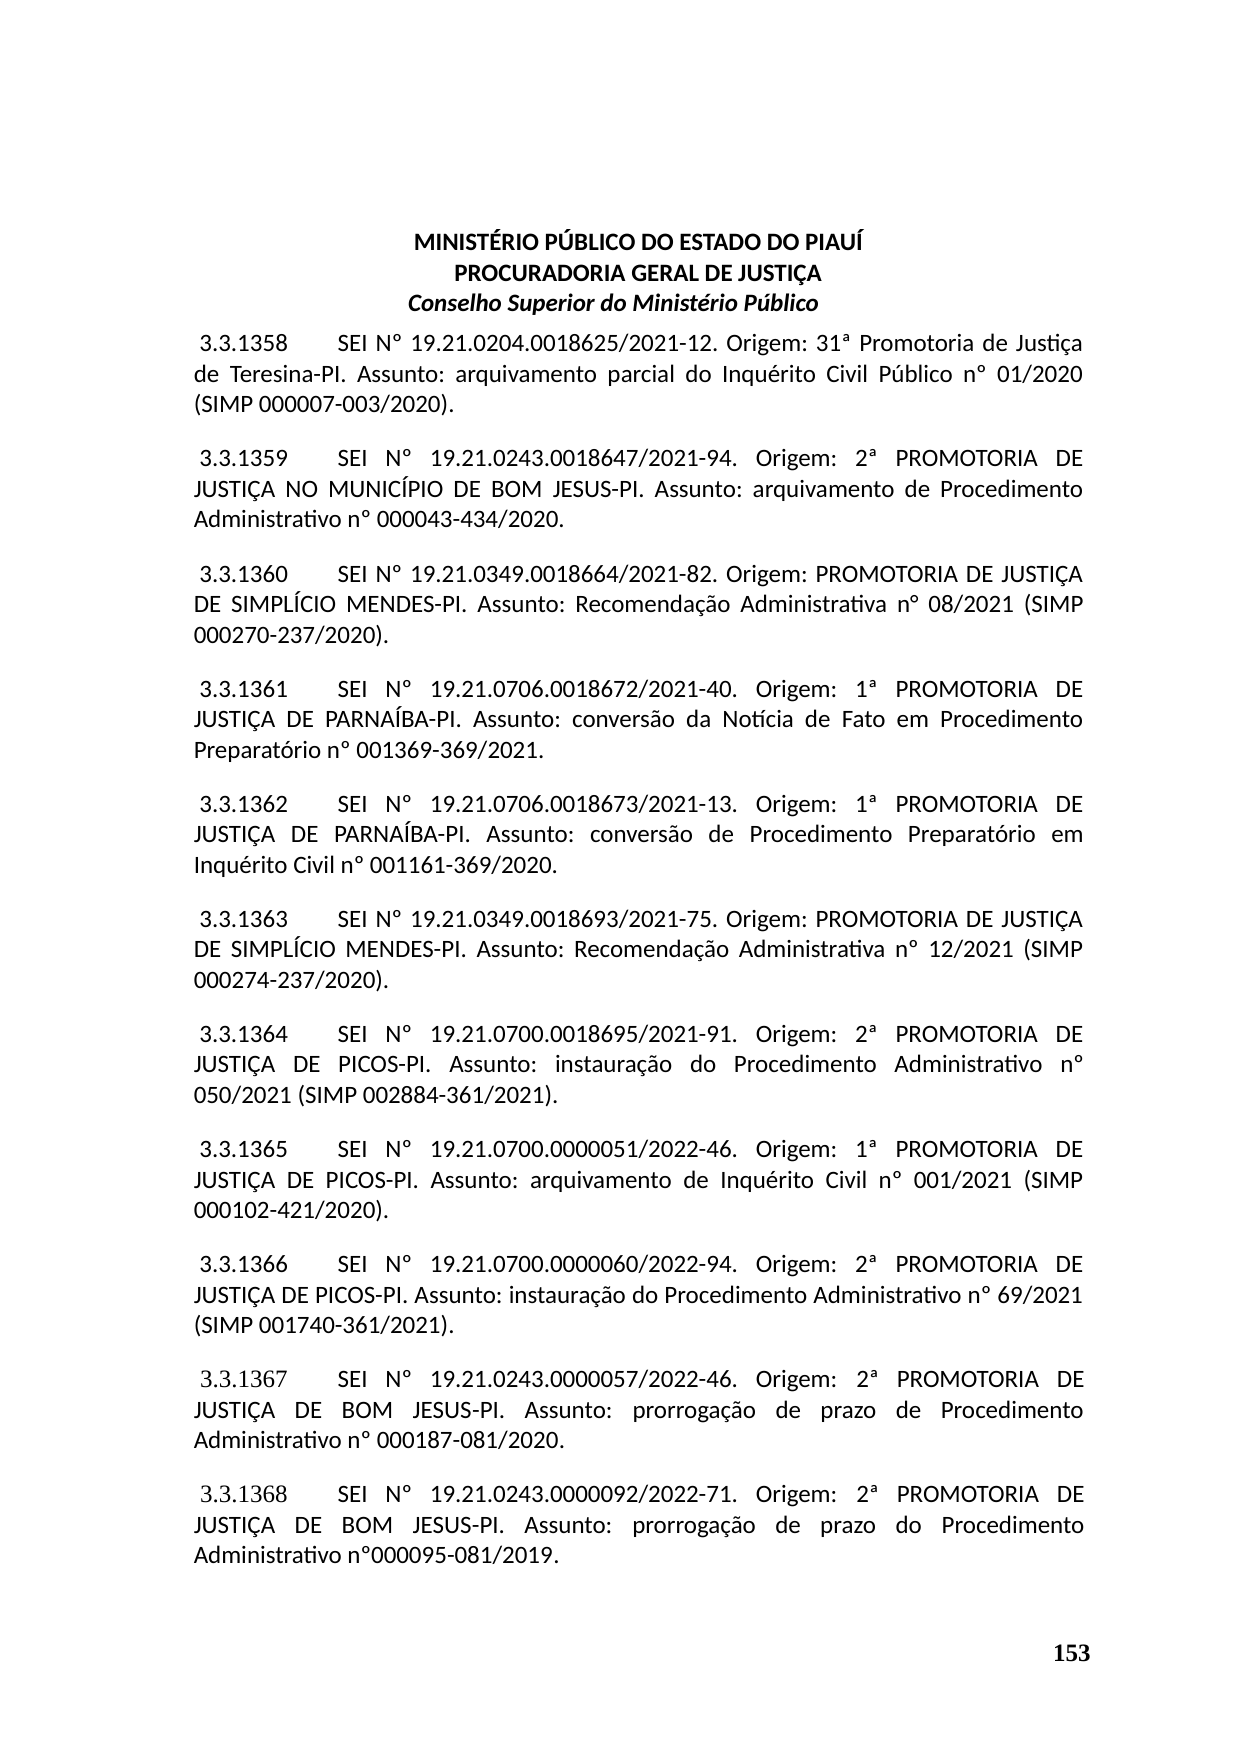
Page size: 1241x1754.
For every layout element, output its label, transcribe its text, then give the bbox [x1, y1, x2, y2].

list SEI Nº 19.21.0349.0018664/2021-82. Origem: PROMOTORIA DE JUSTIÇA DE SIMPLÍCIO MENDES-PI. Assunto: Recomendação Administrativa n° 08/2021 (SIMP 000270-237/2020). [193, 558, 1084, 649]
list SEI Nº 19.21.0700.0018695/2021-91. Origem: 2ª PROMOTORIA DE JUSTIÇA DE PICOS-PI. Assunto: instauração do Procedimento Administrativo nº 050/2021 (SIMP 002884-361/2021). [193, 1018, 1084, 1110]
list SEI Nº 19.21.0700.0000060/2022-94. Origem: 2ª PROMOTORIA DE JUSTIÇA DE PICOS-PI. Assunto: instauração do Procedimento Administrativo nº 69/2021 (SIMP 001740-361/2021). [193, 1248, 1084, 1340]
list SEI Nº 19.21.0706.0018673/2021-13. Origem: 1ª PROMOTORIA DE JUSTIÇA DE PARNAÍBA-PI. Assunto: conversão de Procedimento Preparatório em Inquérito Civil nº 001161-369/2020. [193, 788, 1084, 879]
list SEI Nº 19.21.0243.0000092/2022-71. Origem: 2ª PROMOTORIA DE JUSTIÇA DE BOM JESUS-PI. Assunto: prorrogação de prazo do Procedimento Administrativo nº000095-081/2019. [193, 1478, 1084, 1570]
list SEI Nº 19.21.0349.0018693/2021-75. Origem: PROMOTORIA DE JUSTIÇA DE SIMPLÍCIO MENDES-PI. Assunto: Recomendação Administrativa nº 12/2021 (SIMP 000274-237/2020). [193, 903, 1084, 994]
list SEI Nº 19.21.0700.0000051/2022-46. Origem: 1ª PROMOTORIA DE JUSTIÇA DE PICOS-PI. Assunto: arquivamento de Inquérito Civil nº 001/2021 (SIMP 000102-421/2020). [193, 1133, 1084, 1225]
list SEI Nº 19.21.0243.0018647/2021-94. Origem: 2ª PROMOTORIA DE JUSTIÇA NO MUNICÍPIO DE BOM JESUS-PI. Assunto: arquivamento de Procedimento Administrativo nº 000043-434/2020. [193, 443, 1084, 534]
list SEI Nº 19.21.0706.0018672/2021-40. Origem: 1ª PROMOTORIA DE JUSTIÇA DE PARNAÍBA-PI. Assunto: conversão da Notícia de Fato em Procedimento Preparatório nº 001369-369/2021. [193, 673, 1084, 764]
list SEI Nº 19.21.0243.0000057/2022-46. Origem: 2ª PROMOTORIA DE JUSTIÇA DE BOM JESUS-PI. Assunto: prorrogação de prazo de Procedimento Administrativo nº 000187-081/2020. [193, 1363, 1084, 1455]
list SEI Nº 19.21.0204.0018625/2021-12. Origem: 31ª Promotoria de Justiça de Teresina-PI. Assunto: arquivamento parcial do Inquérito Civil Público nº 01/2020 (SIMP 000007-003/2020). [193, 327, 1084, 419]
